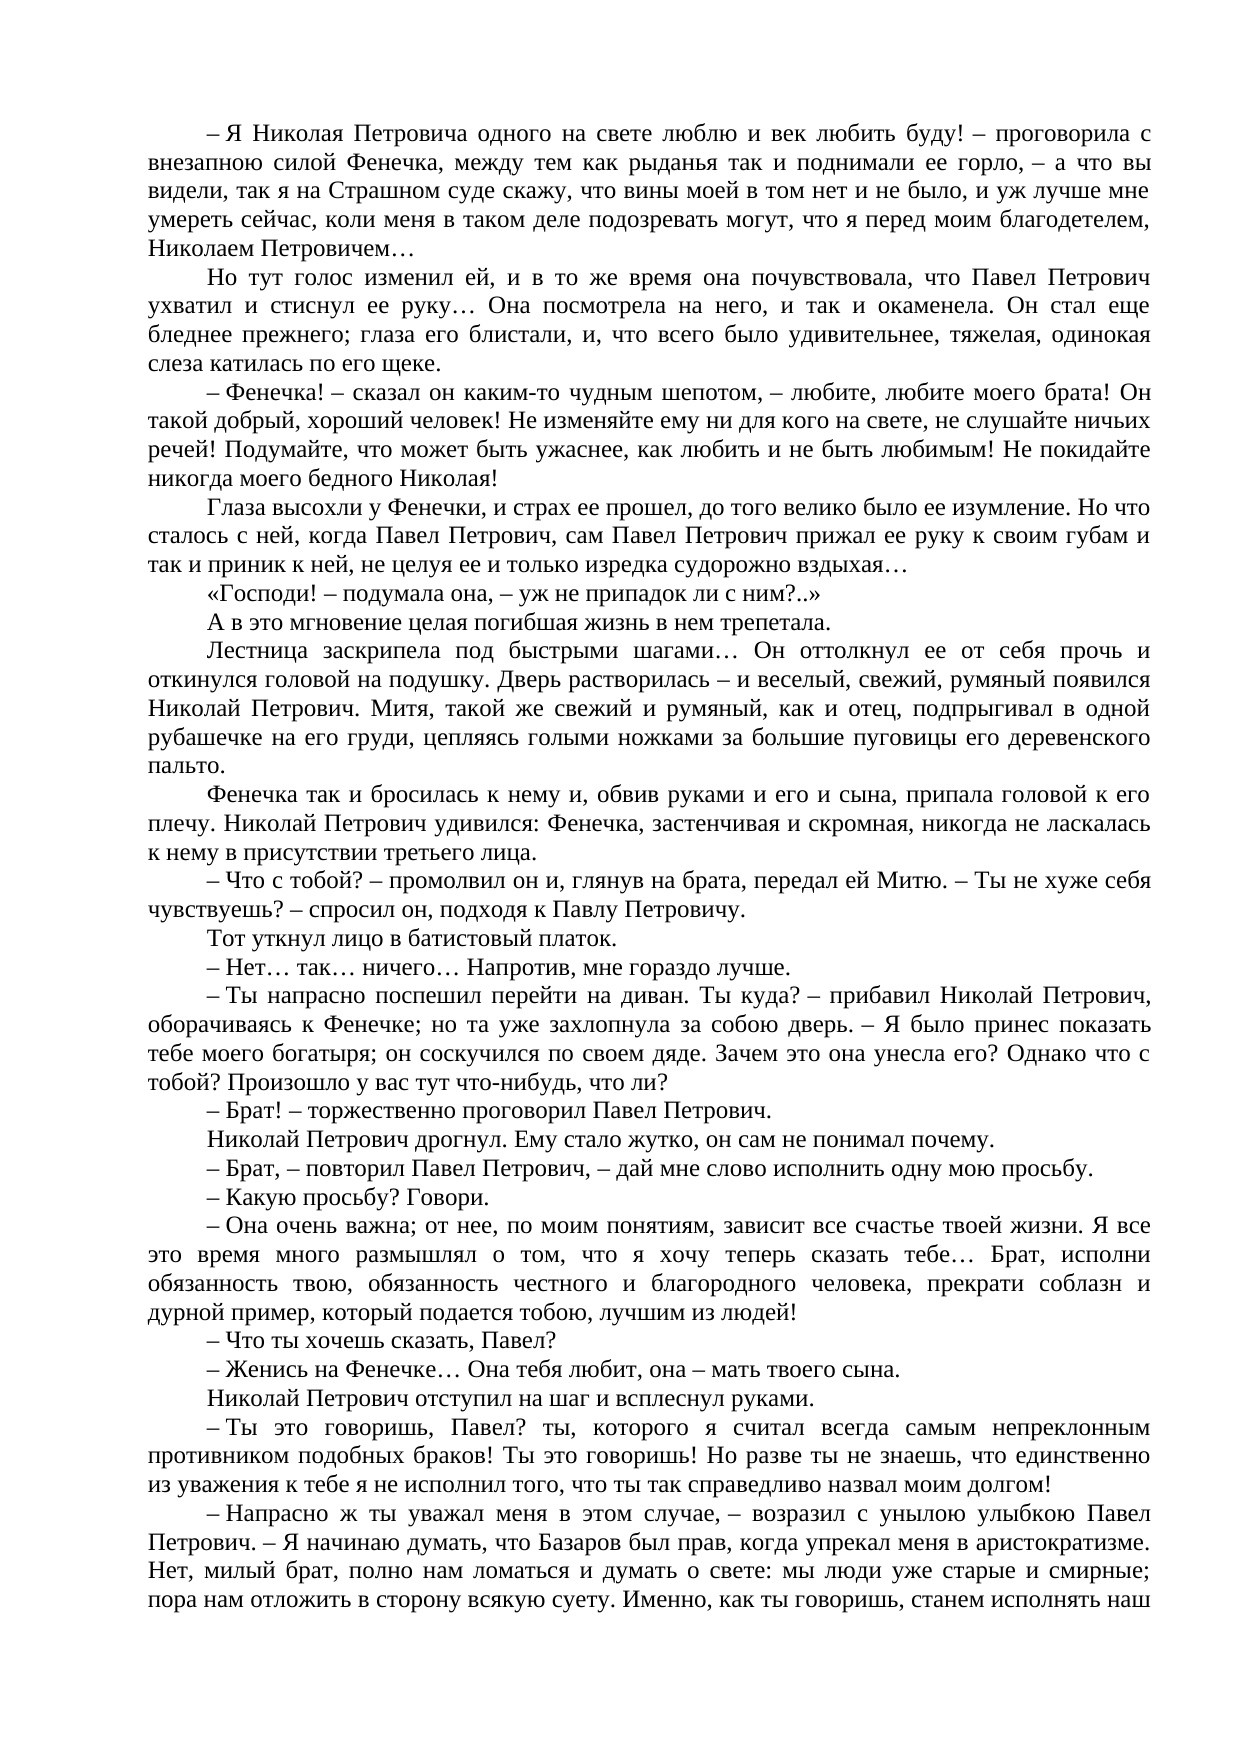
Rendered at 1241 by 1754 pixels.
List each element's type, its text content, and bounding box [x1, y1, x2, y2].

text – Ты напрасно поспешил перейти на диван. Ты куда? – прибавил Николай Петрович, оборачиваясь к Фенечке; но та уже захлопнула за собою дверь. – Я было принес показать тебе моего богатыря; он соскучился по своем дяде. Зачем это она унесла его? Однако что с тобой? Произошло у вас тут что-нибудь, что ли? [148, 981, 1152, 1096]
text – Я Николая Петровича одного на свете люблю и век любить буду! – проговорила с внезапною силой Фенечка, между тем как рыданья так и поднимали ее горло, – а что вы видели, так я на Страшном суде скажу, что вины моей в том нет и не было, и уж лучше мне умереть сейчас, коли меня в таком деле подозревать могут, что я перед моим благодетелем, Николаем Петровичем… [148, 118, 1152, 262]
text – Что с тобой? – промолвил он и, глянув на брата, передал ей Митю. – Ты не хуже себя чувствуешь? – спросил он, подходя к Павлу Петровичу. [148, 866, 1152, 923]
text «Господи! – подумала она, – уж не припадок ли с ним?..» [148, 578, 1152, 607]
text Глаза высохли у Фенечки, и страх ее прошел, до того велико было ее изумление. Но что сталось с ней, когда Павел Петрович, сам Павел Петрович прижал ее руку к своим губам и так и приник к ней, не целуя ее и только изредка судорожно вздыхая… [148, 492, 1152, 578]
text – Женись на Фенечке… Она тебя любит, она – мать твоего сына. [148, 1354, 1152, 1383]
text Николай Петрович отступил на шаг и всплеснул руками. [148, 1383, 1152, 1412]
text Лестница заскрипела под быстрыми шагами… Он оттолкнул ее от себя прочь и откинулся головой на подушку. Дверь растворилась – и веселый, свежий, румяный появился Николай Петрович. Митя, такой же свежий и румяный, как и отец, подпрыгивал в одной рубашечке на его груди, цепляясь голыми ножками за большие пуговицы его деревенского пальто. [148, 636, 1152, 779]
text – Фенечка! – сказал он каким-то чудным шепотом, – любите, любите моего брата! Он такой добрый, хороший человек! Не изменяйте ему ни для кого на свете, не слушайте ничьих речей! Подумайте, что может быть ужаснее, как любить и не быть любимым! Не покидайте никогда моего бедного Николая! [148, 377, 1152, 492]
text – Брат, – повторил Павел Петрович, – дай мне слово исполнить одну мою просьбу. [148, 1153, 1152, 1182]
text Тот уткнул лицо в батистовый платок. [148, 923, 1152, 952]
text – Какую просьбу? Говори. [148, 1182, 1152, 1211]
text Но тут голос изменил ей, и в то же время она почувствовала, что Павел Петрович ухватил и стиснул ее руку… Она посмотрела на него, и так и окаменела. Он стал еще бледнее прежнего; глаза его блистали, и, что всего было удивительнее, тяжелая, одинокая слеза катилась по его щеке. [148, 262, 1152, 377]
text – Напрасно ж ты уважал меня в этом случае, – возразил с унылою улыбкою Павел Петрович. – Я начинаю думать, что Базаров был прав, когда упрекал меня в аристократизме. Нет, милый брат, полно нам ломаться и думать о свете: мы люди уже старые и смирные; пора нам отложить в сторону всякую суету. Именно, как ты говоришь, станем исполнять наш [148, 1498, 1152, 1613]
text А в это мгновение целая погибшая жизнь в нем трепетала. [148, 607, 1152, 636]
text Фенечка так и бросилась к нему и, обвив руками и его и сына, припала головой к его плечу. Николай Петрович удивился: Фенечка, застенчивая и скромная, никогда не ласкалась к нему в присутствии третьего лица. [148, 779, 1152, 866]
text – Брат! – торжественно проговорил Павел Петрович. [148, 1096, 1152, 1124]
text – Что ты хочешь сказать, Павел? [148, 1326, 1152, 1354]
text – Нет… так… ничего… Напротив, мне гораздо лучше. [148, 952, 1152, 981]
text Николай Петрович дрогнул. Ему стало жутко, он сам не понимал почему. [148, 1124, 1152, 1153]
text – Она очень важна; от нее, по моим понятиям, зависит все счастье твоей жизни. Я все это время много размышлял о том, что я хочу теперь сказать тебе… Брат, исполни обязанность твою, обязанность честного и благородного человека, прекрати соблазн и дурной пример, который подается тобою, лучшим из людей! [148, 1211, 1152, 1326]
text – Ты это говоришь, Павел? ты, которого я считал всегда самым непреклонным противником подобных браков! Ты это говоришь! Но разве ты не знаешь, что единственно из уважения к тебе я не исполнил того, что ты так справедливо назвал моим долгом! [148, 1412, 1152, 1498]
